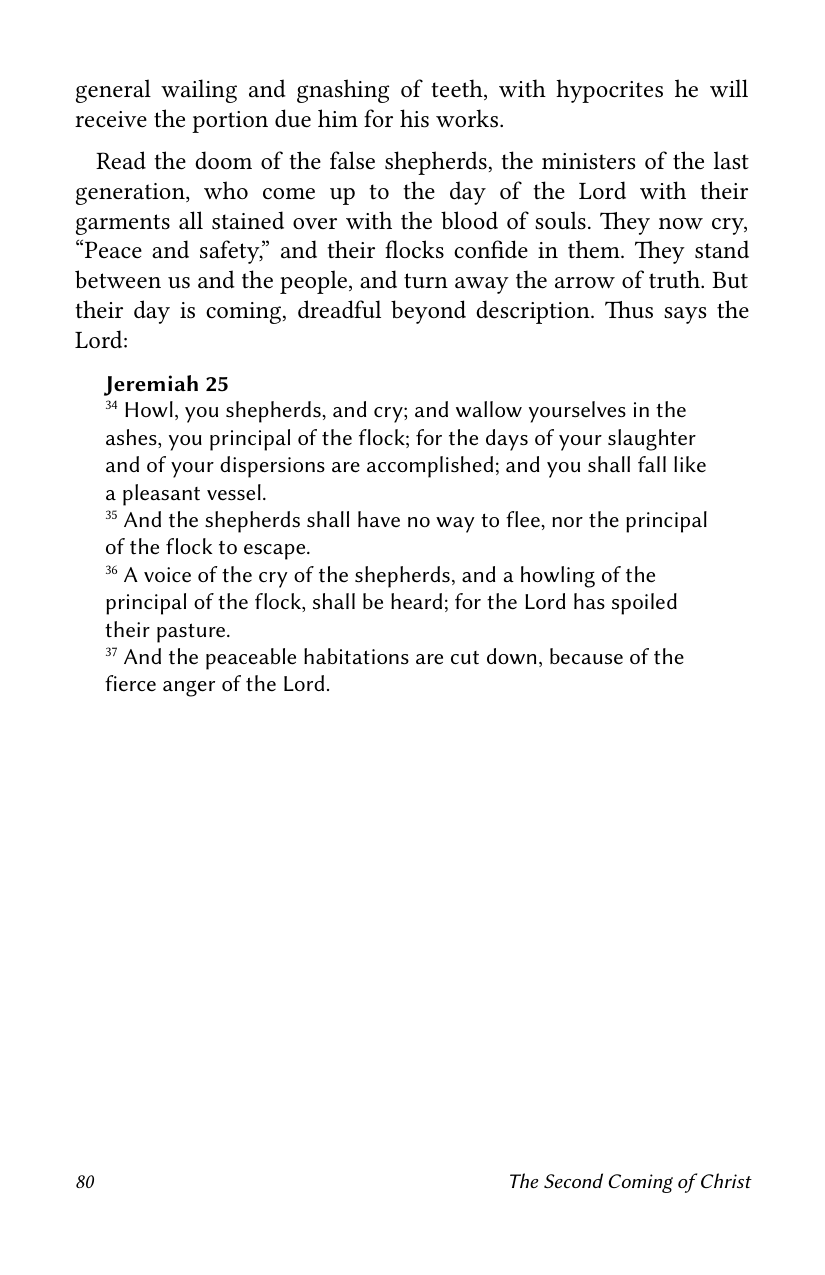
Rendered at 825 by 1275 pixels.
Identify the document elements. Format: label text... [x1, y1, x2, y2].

text Read the doom of the false shepherds, the ministers of the last generation, who come up to the day of the Lord with their garments all stained over with the blood of souls. They now cry, “Peace and safety,” and their flocks confide in them. They stand between us and the people, and turn away the arrow of truth. But their day is coming, dreadful beyond description. Thus says the Lord: [75, 147, 750, 355]
text Jeremiah 25 [105, 371, 750, 397]
text 36 A voice of the cry of the shepherds, and a howling of the principal of the flock, shall be heard; for the Lord has spoiled their pasture. [105, 562, 720, 643]
text 34 Howl, you shepherds, and cry; and wallow yourselves in the ashes, you principal of the flock; for the days of your slaughter and of your dispersions are accomplished; and you shall fall like a pleasant vessel. [105, 397, 720, 506]
text 35 And the shepherds shall have no way to flee, nor the principal of the flock to escape. [105, 507, 720, 560]
text general wailing and gnashing of teeth, with hypocrites he will receive the portion due him for his works. [75, 75, 750, 133]
text 37 And the peaceable habitations are cut down, because of the fierce anger of the Lord. [105, 644, 720, 697]
